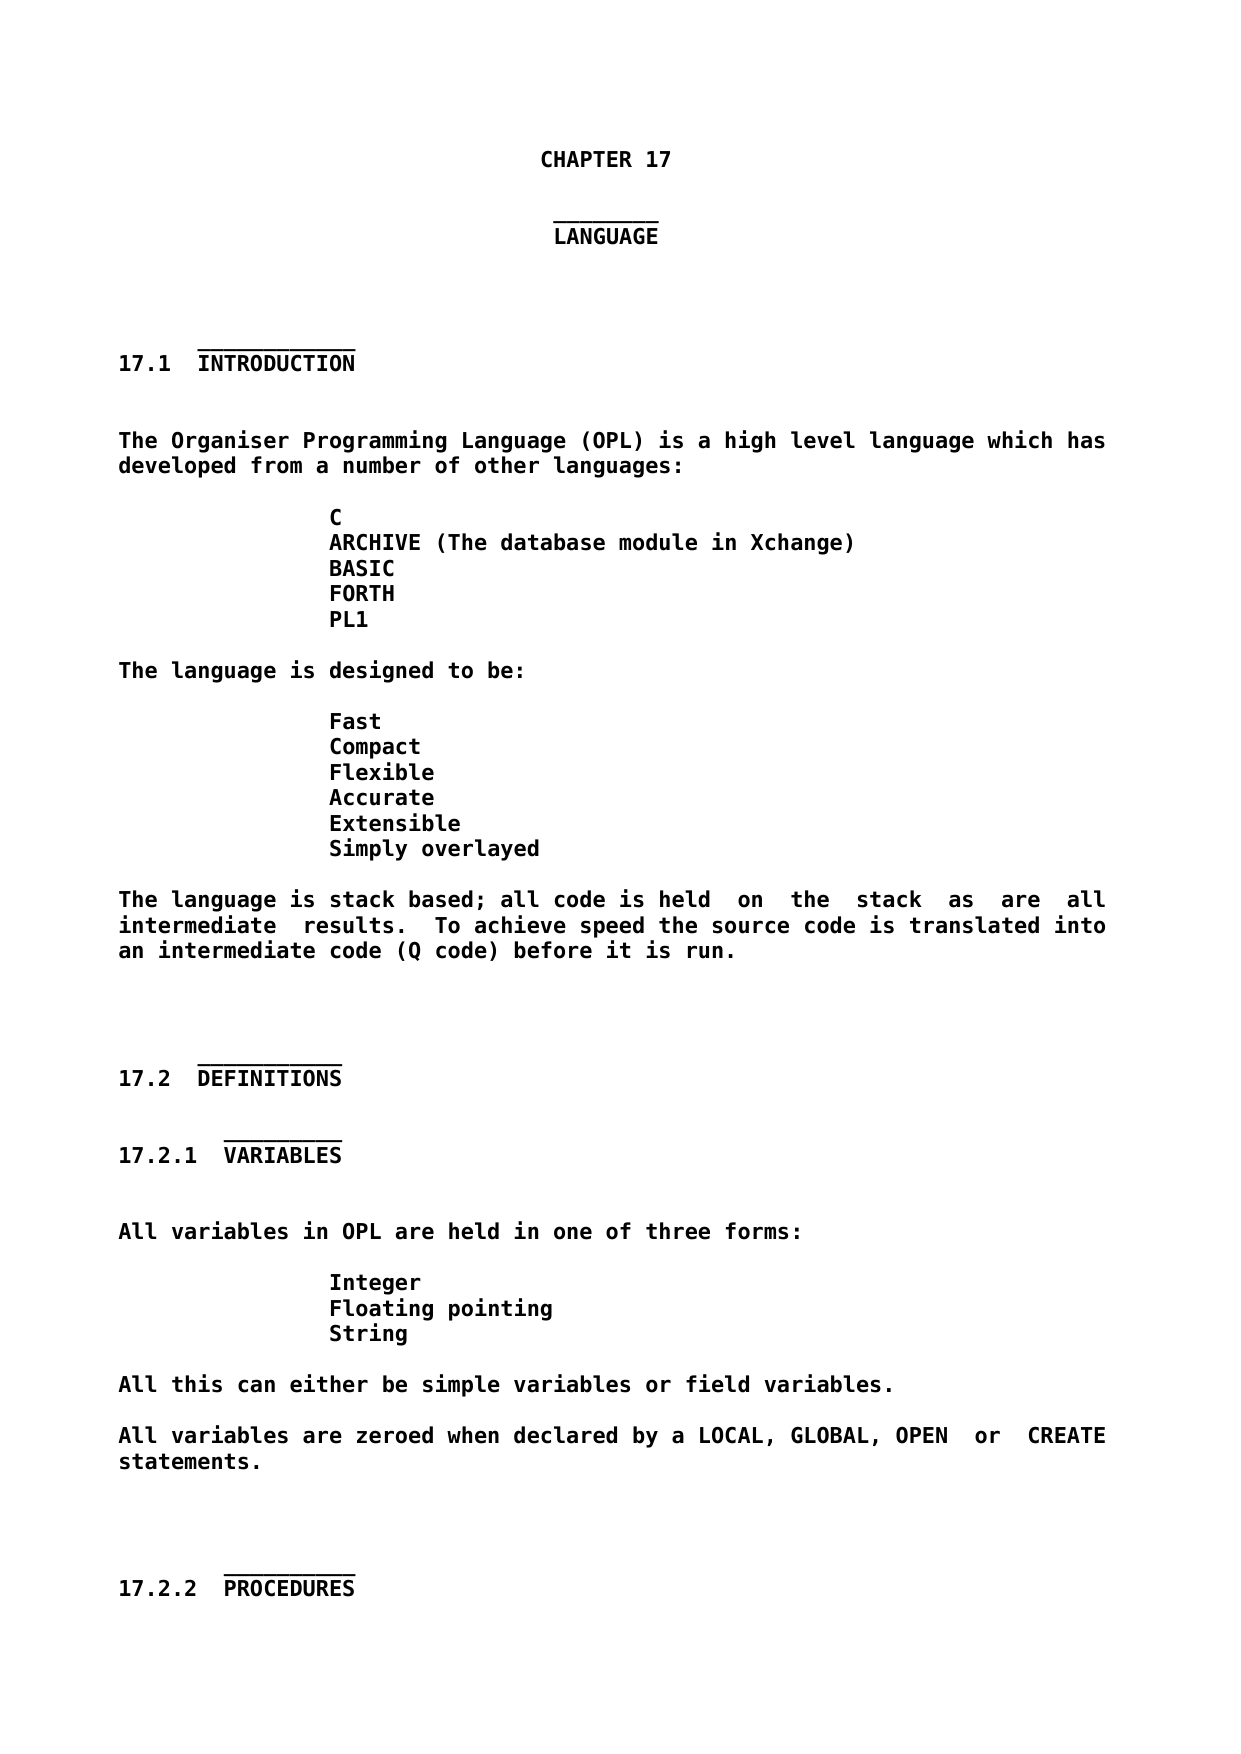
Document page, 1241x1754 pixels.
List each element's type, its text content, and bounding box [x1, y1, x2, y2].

text Accurate [118, 785, 1122, 811]
text The Organiser Programming Language (OPL) is a high level language which has [118, 428, 1122, 454]
text C [118, 505, 1122, 530]
text ________ [118, 198, 1122, 224]
text PL1 [118, 607, 1122, 632]
text Simply overlayed [118, 836, 1122, 862]
text 17.1 INTRODUCTION [118, 352, 1122, 377]
text intermediate results. To achieve speed the source code is translated into [118, 913, 1122, 938]
text 17.2.1 VARIABLES [118, 1143, 1122, 1168]
text The language is designed to be: [118, 658, 1122, 683]
text ____________ [118, 326, 1122, 352]
text statements. [118, 1449, 1122, 1474]
text developed from a number of other languages: [118, 454, 1122, 479]
text The language is stack based; all code is held on the stack as are all [118, 887, 1122, 913]
text Floating pointing [118, 1296, 1122, 1321]
text FORTH [118, 581, 1122, 607]
text 17.2 DEFINITIONS [118, 1066, 1122, 1092]
text LANGUAGE [118, 224, 1122, 249]
text All variables in OPL are held in one of three forms: [118, 1219, 1122, 1245]
text All this can either be simple variables or field variables. [118, 1372, 1122, 1398]
text _________ [118, 1117, 1122, 1143]
text 17.2.2 PROCEDURES [118, 1577, 1122, 1602]
text Flexible [118, 760, 1122, 785]
text Extensible [118, 811, 1122, 836]
text String [118, 1321, 1122, 1347]
text ARCHIVE (The database module in Xchange) [118, 530, 1122, 556]
text Compact [118, 734, 1122, 760]
text Fast [118, 709, 1122, 734]
text BASIC [118, 556, 1122, 581]
text __________ [118, 1551, 1122, 1577]
text CHAPTER 17 [118, 147, 1122, 173]
text All variables are zeroed when declared by a LOCAL, GLOBAL, OPEN or CREATE [118, 1423, 1122, 1449]
text an intermediate code (Q code) before it is run. [118, 938, 1122, 964]
text ___________ [118, 1041, 1122, 1066]
text Integer [118, 1270, 1122, 1296]
